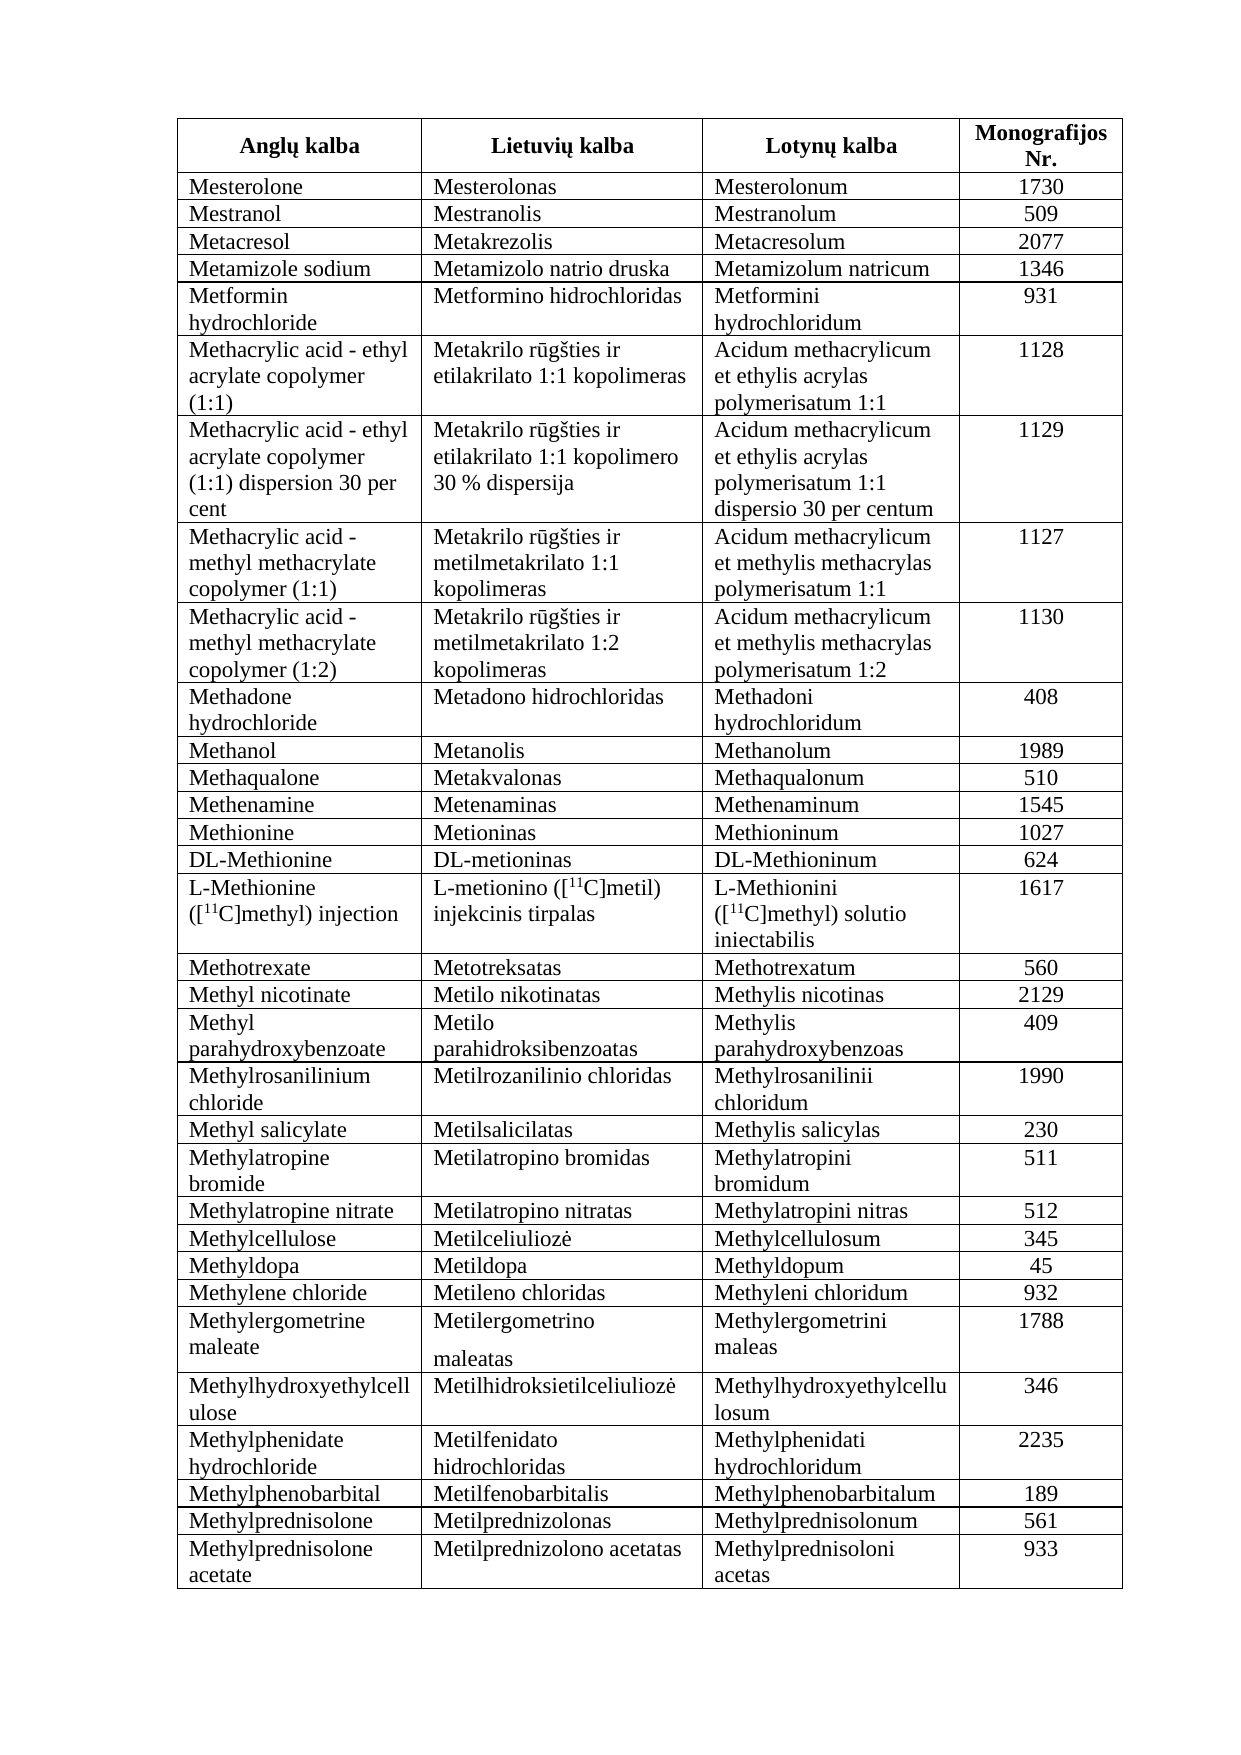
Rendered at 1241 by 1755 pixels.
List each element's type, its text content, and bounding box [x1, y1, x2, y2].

table_cell Methaqualonum [703, 764, 959, 791]
table_cell Methylcellulosum [703, 1225, 959, 1251]
table_cell Methylphenobarbital [178, 1480, 421, 1506]
table_cell Methylphenidati hydrochloridum [703, 1426, 959, 1479]
table_cell Metformino hidrochloridas [422, 283, 702, 335]
table_cell L-metionino ([11C]metil) injekcinis tirpalas [422, 874, 702, 953]
table_cell Metilsalicilatas [422, 1116, 702, 1142]
table_cell 1730 [960, 173, 1122, 199]
table_cell Methylcellulose [178, 1225, 421, 1251]
table_cell L-Methionini ([11C]methyl) solutio iniectabilis [703, 874, 959, 953]
table_cell 1128 [960, 336, 1122, 415]
table_cell DL-Methioninum [703, 846, 959, 873]
table_cell Methyldopum [703, 1252, 959, 1278]
table_cell Metakrilo rūgšties ir metilmetakrilato 1:2 kopolimeras [422, 603, 702, 682]
table_header Lietuvių kalba [422, 119, 702, 172]
table_cell Mestranol [178, 200, 421, 227]
table_cell Methylatropini nitras [703, 1197, 959, 1224]
table_cell Methadone hydrochloride [178, 683, 421, 736]
table_cell Metanolis [422, 737, 702, 763]
table_cell Methylrosanilinii chloridum [703, 1063, 959, 1115]
table_cell Metilfenobarbitalis [422, 1480, 702, 1506]
table_cell Methylrosanilinium chloride [178, 1063, 421, 1115]
table_cell Methylatropini bromidum [703, 1144, 959, 1196]
table_cell 511 [960, 1144, 1122, 1196]
table_cell 560 [960, 954, 1122, 980]
table_cell 2129 [960, 981, 1122, 1008]
table_cell Metilatropino nitratas [422, 1197, 702, 1224]
table_cell Metileno chloridas [422, 1280, 702, 1306]
table_cell Metacresol [178, 228, 421, 254]
table_cell 1130 [960, 603, 1122, 682]
table_cell Metilprednizolonas [422, 1508, 702, 1534]
table_cell Methylprednisolone [178, 1508, 421, 1534]
table_cell 1027 [960, 819, 1122, 845]
table_cell Methylprednisolonum [703, 1508, 959, 1534]
table_cell Metamizole sodium [178, 255, 421, 281]
table_cell Methylis salicylas [703, 1116, 959, 1142]
table_cell 561 [960, 1508, 1122, 1534]
table_cell 1127 [960, 523, 1122, 602]
table_cell Methyl parahydroxybenzoate [178, 1009, 421, 1061]
table_cell Metilprednizolono acetatas [422, 1535, 702, 1588]
table_cell Mestranolis [422, 200, 702, 227]
table_cell Mesterolonas [422, 173, 702, 199]
table_cell Methacrylic acid - methyl methacrylate copolymer (1:1) [178, 523, 421, 602]
table_cell 2235 [960, 1426, 1122, 1479]
table_cell Methylhydroxyethylcellulosum [703, 1373, 959, 1425]
table_cell 408 [960, 683, 1122, 736]
table_cell Metakrilo rūgšties ir metilmetakrilato 1:1 kopolimeras [422, 523, 702, 602]
table_cell Metilo nikotinatas [422, 981, 702, 1008]
table_cell 2077 [960, 228, 1122, 254]
table_cell 409 [960, 1009, 1122, 1061]
table_cell Methylene chloride [178, 1280, 421, 1306]
table_cell Methylergometrine maleate [178, 1307, 421, 1372]
table_cell Metotreksatas [422, 954, 702, 980]
table_cell DL-metioninas [422, 846, 702, 873]
table_cell Methylphenidate hydrochloride [178, 1426, 421, 1479]
table_cell L-Methionine ([11C]methyl) injection [178, 874, 421, 953]
table_cell 1788 [960, 1307, 1122, 1372]
table_cell Metilhidroksietilceliuliozė [422, 1373, 702, 1425]
table_cell Metformini hydrochloridum [703, 283, 959, 335]
table_cell 512 [960, 1197, 1122, 1224]
table_cell Metakrezolis [422, 228, 702, 254]
table_header Monografijos Nr. [960, 119, 1122, 172]
table_cell Methionine [178, 819, 421, 845]
table_cell Metakvalonas [422, 764, 702, 791]
table_cell Methanol [178, 737, 421, 763]
table_cell Methyl nicotinate [178, 981, 421, 1008]
table_cell Methylis nicotinas [703, 981, 959, 1008]
table_header Anglų kalba [178, 119, 421, 172]
table_cell Methioninum [703, 819, 959, 845]
table_header Lotynų kalba [703, 119, 959, 172]
table_cell Metformin hydrochloride [178, 283, 421, 335]
table_cell Metilrozanilinio chloridas [422, 1063, 702, 1115]
table_cell Methadoni hydrochloridum [703, 683, 959, 736]
table_cell 189 [960, 1480, 1122, 1506]
table_cell 509 [960, 200, 1122, 227]
table_cell 346 [960, 1373, 1122, 1425]
table_cell Methylprednisoloni acetas [703, 1535, 959, 1588]
table_cell Methacrylic acid - ethyl acrylate copolymer (1:1) dispersion 30 per cent [178, 416, 421, 522]
table_cell Methylprednisolone acetate [178, 1535, 421, 1588]
table_cell Acidum methacrylicum et ethylis acrylas polymerisatum 1:1 dispersio 30 per centum [703, 416, 959, 522]
table_cell Methylhydroxyethylcellulose [178, 1373, 421, 1425]
table_cell 345 [960, 1225, 1122, 1251]
table_cell Metilatropino bromidas [422, 1144, 702, 1196]
table_cell Mestranolum [703, 200, 959, 227]
table_cell 1129 [960, 416, 1122, 522]
table_cell 624 [960, 846, 1122, 873]
table_cell Metakrilo rūgšties ir etilakrilato 1:1 kopolimero 30 % dispersija [422, 416, 702, 522]
table_cell Metamizolum natricum [703, 255, 959, 281]
table_cell Methenaminum [703, 792, 959, 818]
table_cell Methyl salicylate [178, 1116, 421, 1142]
table_cell Metilceliuliozė [422, 1225, 702, 1251]
table_cell Acidum methacrylicum et ethylis acrylas polymerisatum 1:1 [703, 336, 959, 415]
table_cell 933 [960, 1535, 1122, 1588]
table_cell Methacrylic acid - methyl methacrylate copolymer (1:2) [178, 603, 421, 682]
table_cell Methylergometrini maleas [703, 1307, 959, 1372]
table_cell Methylis parahydroxybenzoas [703, 1009, 959, 1061]
table_cell Methylatropine nitrate [178, 1197, 421, 1224]
table_cell Mesterolone [178, 173, 421, 199]
table_cell Methyldopa [178, 1252, 421, 1278]
table_cell Metacresolum [703, 228, 959, 254]
table_cell 510 [960, 764, 1122, 791]
table_cell Mesterolonum [703, 173, 959, 199]
table_cell Metamizolo natrio druska [422, 255, 702, 281]
table_cell DL-Methionine [178, 846, 421, 873]
table_cell 932 [960, 1280, 1122, 1306]
table_cell Metildopa [422, 1252, 702, 1278]
table_cell Acidum methacrylicum et methylis methacrylas polymerisatum 1:1 [703, 523, 959, 602]
table_cell Methacrylic acid - ethyl acrylate copolymer (1:1) [178, 336, 421, 415]
table_cell 1346 [960, 255, 1122, 281]
table_cell Methanolum [703, 737, 959, 763]
table_cell Acidum methacrylicum et methylis methacrylas polymerisatum 1:2 [703, 603, 959, 682]
table_cell Metadono hidrochloridas [422, 683, 702, 736]
table_cell Metilergometrino maleatas [422, 1307, 702, 1372]
table_cell Methotrexatum [703, 954, 959, 980]
table_cell Metakrilo rūgšties ir etilakrilato 1:1 kopolimeras [422, 336, 702, 415]
table_cell Metioninas [422, 819, 702, 845]
table_cell Methyleni chloridum [703, 1280, 959, 1306]
table_cell Metilo parahidroksibenzoatas [422, 1009, 702, 1061]
table_cell 1989 [960, 737, 1122, 763]
table_cell 1990 [960, 1063, 1122, 1115]
table_cell Methylphenobarbitalum [703, 1480, 959, 1506]
table_cell Methaqualone [178, 764, 421, 791]
table_cell 45 [960, 1252, 1122, 1278]
table_cell Methotrexate [178, 954, 421, 980]
table_cell 1617 [960, 874, 1122, 953]
table_cell Metenaminas [422, 792, 702, 818]
table_cell Metilfenidato hidrochloridas [422, 1426, 702, 1479]
table_cell 931 [960, 283, 1122, 335]
table_cell Methylatropine bromide [178, 1144, 421, 1196]
table_cell 1545 [960, 792, 1122, 818]
table_cell Methenamine [178, 792, 421, 818]
table_cell 230 [960, 1116, 1122, 1142]
